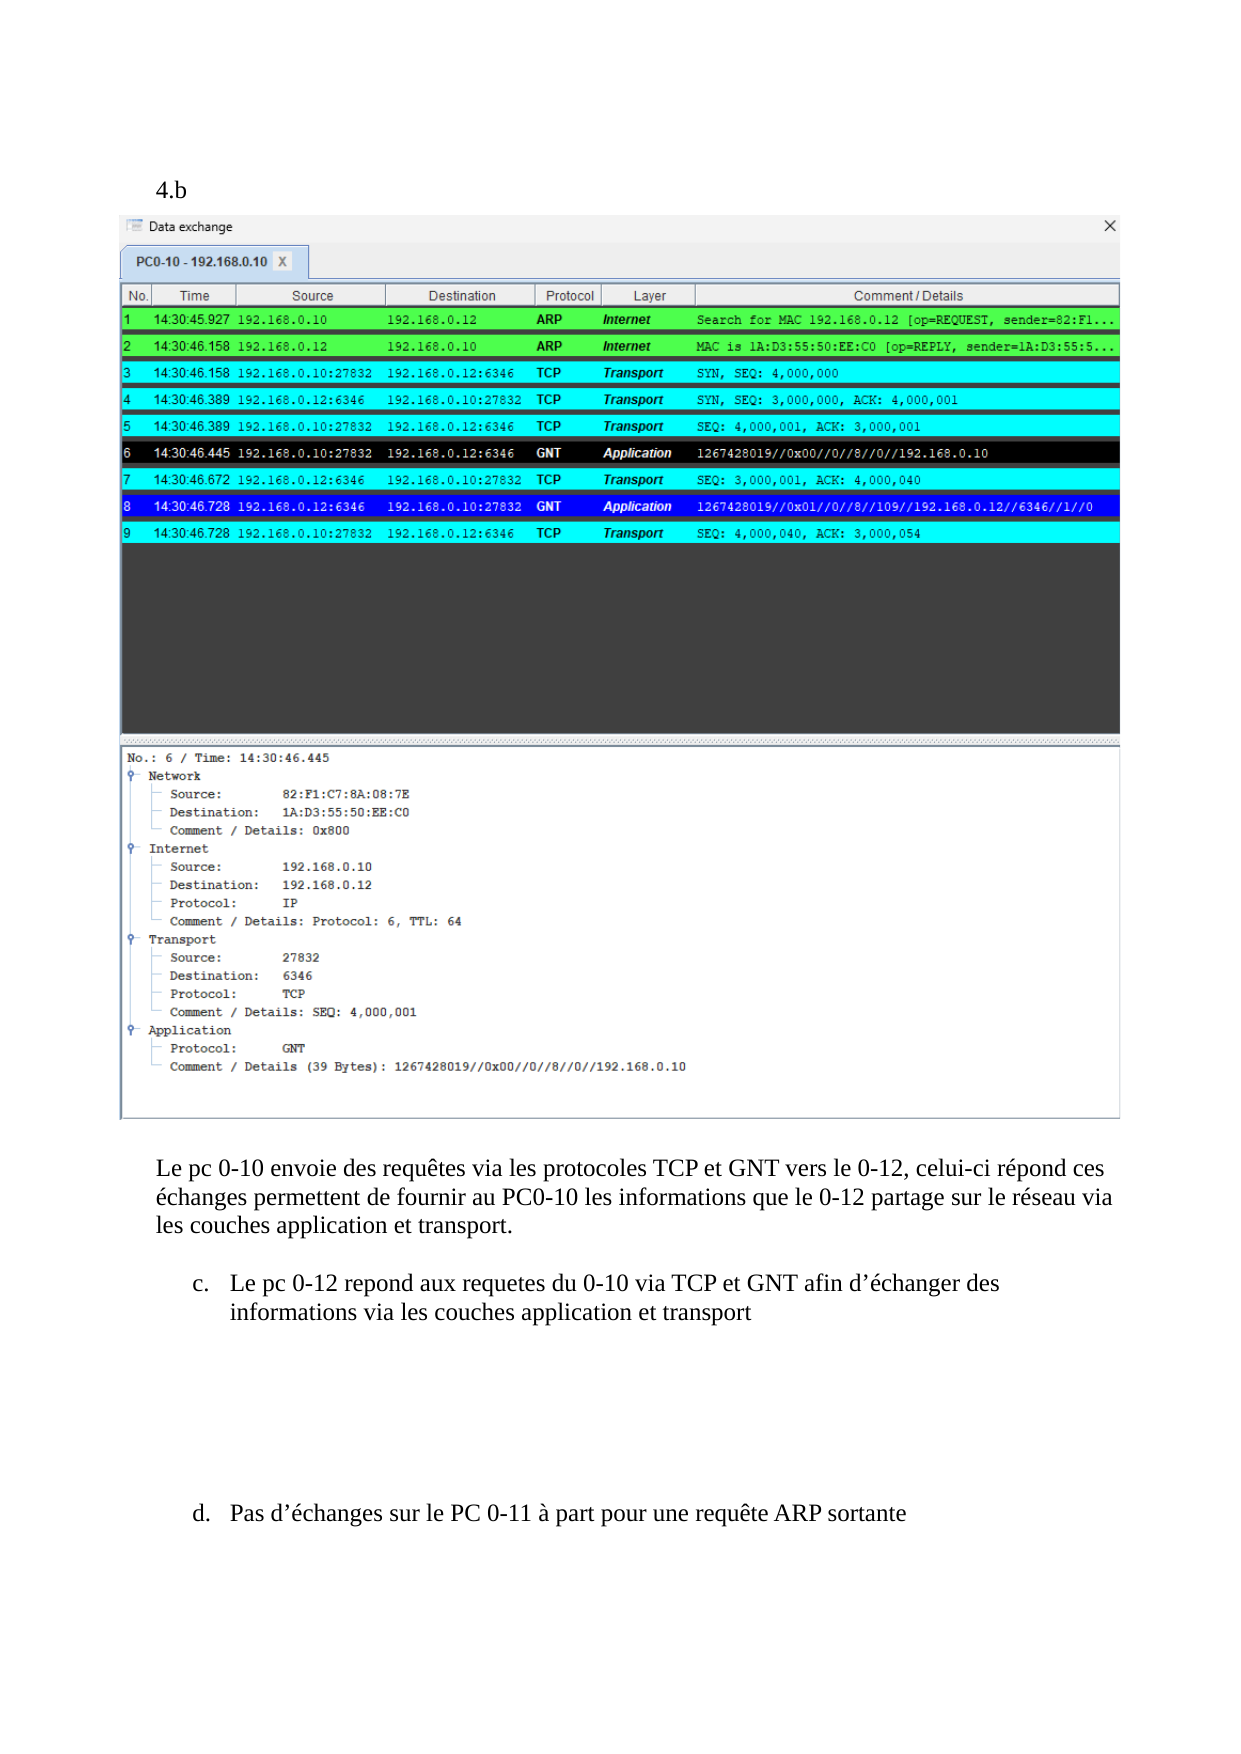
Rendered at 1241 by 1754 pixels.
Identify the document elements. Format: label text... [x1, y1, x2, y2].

list Le pc 0-12 repond aux requetes du 0-10 via TCP et GNT afin d’échanger des informations via les couches application et transport [192, 1268, 1122, 1326]
list Pas d’échanges sur le PC 0-11 à part pour une requête ARP sortante [192, 1498, 1122, 1527]
text 4.b [156, 176, 1122, 204]
text Le pc 0-10 envoie des requêtes via les protocoles TCP et GNT vers le 0-12, celui-ci répond ces échanges permettent de fournir au PC0-10 les informations que le 0-12 partage sur le réseau via les couches application et transport. [156, 1153, 1122, 1239]
